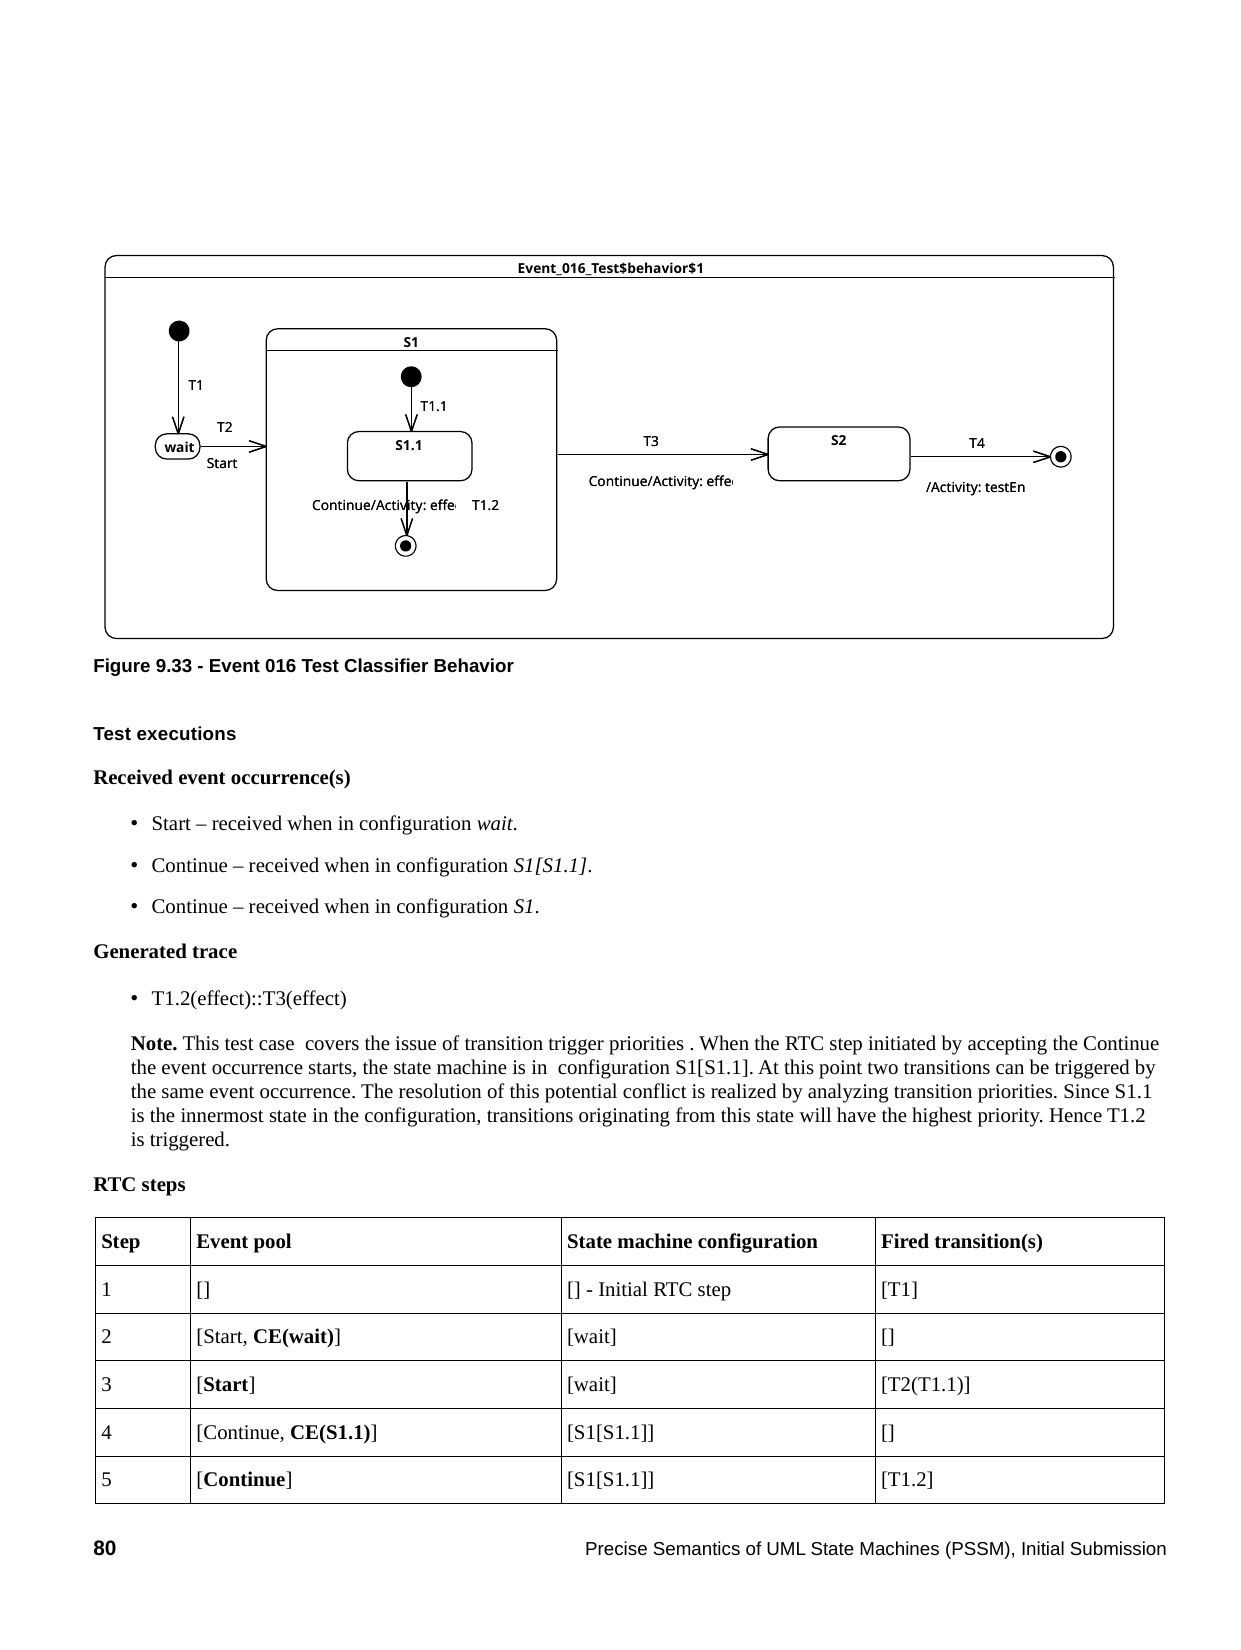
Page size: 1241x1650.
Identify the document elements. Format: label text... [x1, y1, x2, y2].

table_cell [T2(T1.1)] [876, 1361, 1164, 1408]
table_cell [T1] [876, 1266, 1164, 1312]
table_cell [Continue] [191, 1457, 561, 1503]
text Figure 9.33 - Event 016 Test Classifier Behavior [93, 243, 1127, 676]
text RTC steps [93, 1172, 1164, 1196]
table_cell 5 [96, 1457, 190, 1503]
text Received event occurrence(s) [93, 765, 1164, 789]
table_cell [] [876, 1409, 1164, 1456]
table_header Step [96, 1218, 190, 1265]
list Continue – received when in configuration S1[S1.1]. [131, 852, 1164, 877]
list T1.2(effect)::T3(effect) [131, 984, 1164, 1009]
table_header Event pool [191, 1218, 561, 1265]
table_cell [Start] [191, 1361, 561, 1408]
table_cell [] [191, 1266, 561, 1312]
table_cell [T1.2] [876, 1457, 1164, 1503]
text Generated trace [93, 939, 1164, 963]
table_cell 4 [96, 1409, 190, 1456]
subtitle Test executions [93, 722, 1164, 744]
table_cell [Start, CE(wait)] [191, 1314, 561, 1360]
table_cell 1 [96, 1266, 190, 1312]
text Note. This test case covers the issue of transition trigger priorities . When the RTC step initiated by accepting the Continue the event occurrence starts, the state machine is in configuration S1[S1.1]. At this point two transitions can be triggered by the same event occurrence. The resolution of this potential conflict is realized by analyzing transition priorities. Since S1.1 is the innermost state in the configuration, transitions originating from this state will have the highest priority. Hence T1.2 is triggered. [131, 1031, 1164, 1151]
table_cell [S1[S1.1]] [562, 1409, 875, 1456]
list Continue – received when in configuration S1. [131, 893, 1164, 918]
table_cell [wait] [562, 1361, 875, 1408]
table_cell [wait] [562, 1314, 875, 1360]
table_header State machine configuration [562, 1218, 875, 1265]
table_cell 3 [96, 1361, 190, 1408]
table_header Fired transition(s) [876, 1218, 1164, 1265]
list Start – received when in configuration wait. [131, 810, 1164, 835]
table_cell 2 [96, 1314, 190, 1360]
table_cell [Continue, CE(S1.1)] [191, 1409, 561, 1456]
table_cell [] - Initial RTC step [562, 1266, 875, 1312]
table_cell [S1[S1.1]] [562, 1457, 875, 1503]
table_cell [] [876, 1314, 1164, 1360]
